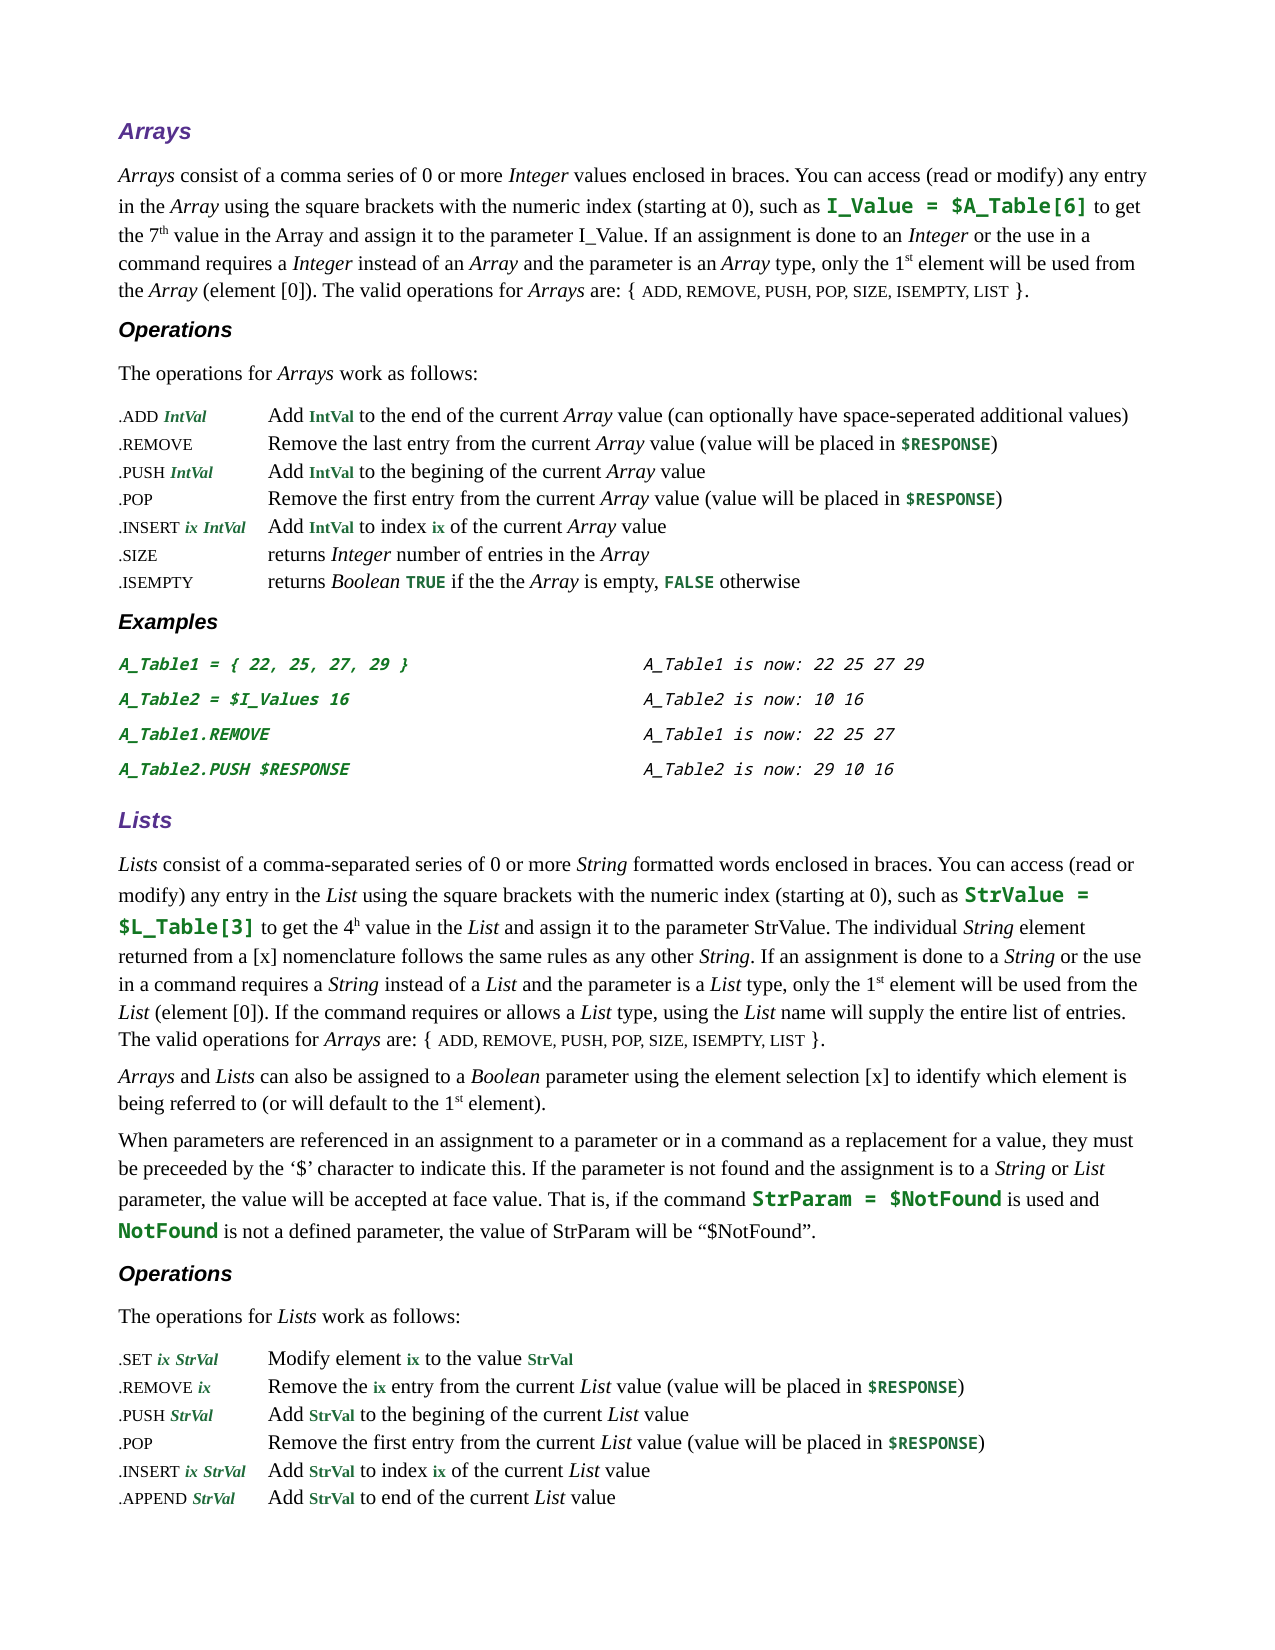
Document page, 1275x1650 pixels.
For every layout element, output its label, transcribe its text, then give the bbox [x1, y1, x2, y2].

text .SET ix StrVal Modify element ix to the value StrVal [118, 1346, 1157, 1370]
text .REMOVE ix Remove the ix entry from the current List value (value will be placed in $RESPONSE) [118, 1374, 1157, 1398]
subtitle Operations [118, 1261, 1157, 1286]
subtitle Examples [118, 609, 1157, 634]
text A_Table2.PUSH $RESPONSE A_Table2 is now: 29 10 16 [118, 757, 1157, 780]
text A_Table1 = { 22, 25, 27, 29 } A_Table1 is now: 22 25 27 29 [118, 652, 1157, 675]
text .APPEND StrVal Add StrVal to end of the current List value [118, 1485, 1157, 1509]
text Lists consist of a comma-separated series of 0 or more String formatted words enclosed in braces. You can access (read or modify) any entry in the List using the square brackets with the numeric index (starting at 0), such as StrValue = $L_Table[3] to get the 4h value in the List and assign it to the parameter StrValue. The individual String element returned from a [x] nomenclature follows the same rules as any other String. If an assignment is done to a String or the use in a command requires a String instead of a List and the parameter is a List type, only the 1st element will be used from the List (element [0]). If the command requires or allows a List type, using the List name will supply the entire list of entries. The valid operations for Arrays are: { ADD, REMOVE, PUSH, POP, SIZE, ISEMPTY, LIST }. [118, 852, 1157, 1051]
subtitle Operations [118, 318, 1157, 342]
text .POP Remove the first entry from the current Array value (value will be placed in $RESPONSE) [118, 486, 1157, 511]
text .PUSH StrVal Add StrVal to the begining of the current List value [118, 1402, 1157, 1426]
text .ADD IntVal Add IntVal to the end of the current Array value (can optionally have space-seperated additional values) [118, 403, 1157, 427]
text .SIZE returns Integer number of entries in the Array [118, 542, 1157, 566]
text .INSERT ix IntVal Add IntVal to index ix of the current Array value [118, 514, 1157, 538]
text The operations for Lists work as follows: [118, 1304, 1157, 1328]
text .INSERT ix StrVal Add StrVal to index ix of the current List value [118, 1458, 1157, 1482]
text .POP Remove the first entry from the current List value (value will be placed in $RESPONSE) [118, 1429, 1157, 1454]
text When parameters are referenced in an assignment to a parameter or in a command as a replacement for a value, they must be preceeded by the ‘$’ character to indicate this. If the parameter is not found and the assignment is to a String or List parameter, the value will be accepted at face value. That is, if the command StrParam = $NotFound is used and NotFound is not a defined parameter, the value of StrParam will be “$NotFound”. [118, 1128, 1157, 1245]
text .PUSH IntVal Add IntVal to the begining of the current Array value [118, 459, 1157, 483]
text The operations for Arrays work as follows: [118, 360, 1157, 384]
subtitle Lists [118, 807, 1157, 834]
subtitle Arrays [118, 118, 1157, 145]
text A_Table1.REMOVE A_Table1 is now: 22 25 27 [118, 722, 1157, 745]
text Arrays and Lists can also be assigned to a Boolean parameter using the element selection [x] to identify which element is being referred to (or will default to the 1st element). [118, 1064, 1157, 1115]
text .ISEMPTY returns Boolean TRUE if the the Array is empty, FALSE otherwise [118, 569, 1157, 594]
text A_Table2 = $I_Values 16 A_Table2 is now: 10 16 [118, 687, 1157, 710]
text Arrays consist of a comma series of 0 or more Integer values enclosed in braces. You can access (read or modify) any entry in the Array using the square brackets with the numeric index (starting at 0), such as I_Value = $A_Table[6] to get the 7th value in the Array and assign it to the parameter I_Value. If an assignment is done to an Integer or the use in a command requires a Integer instead of an Array and the parameter is an Array type, only the 1st element will be used from the Array (element [0]). The valid operations for Arrays are: { ADD, REMOVE, PUSH, POP, SIZE, ISEMPTY, LIST }. [118, 163, 1157, 302]
text .REMOVE Remove the last entry from the current Array value (value will be placed in $RESPONSE) [118, 431, 1157, 455]
